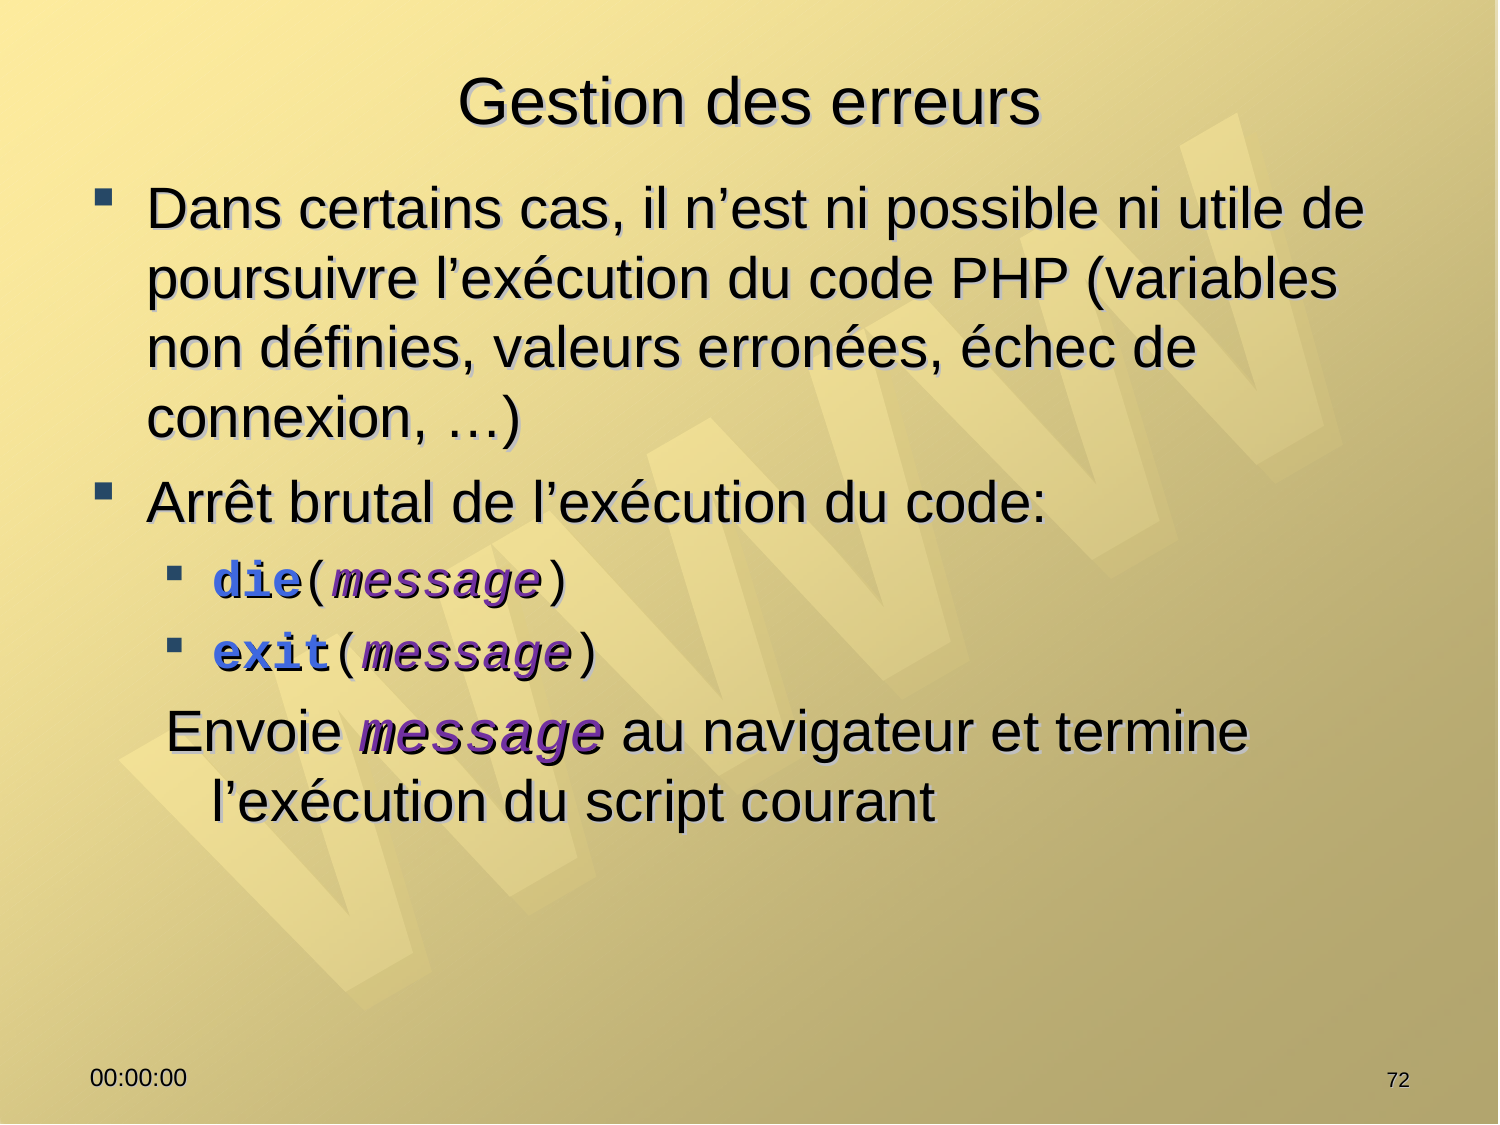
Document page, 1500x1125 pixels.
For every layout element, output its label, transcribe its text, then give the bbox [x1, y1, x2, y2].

title Gestion des erreurs [75, 45, 1426, 152]
text_box 18:45:30 [74, 1058, 426, 1100]
list Dans certains cas, il n’est ni possible ni utile de poursuivre l’exécution du code PHP (variables non définies, valeurs erronées, échec de connexion, …) Arrêt brutal de l’exécution du code: die(message) exit(message) Envoie message au navigateur et termine l’exécution du script courant [75, 162, 1426, 1005]
text_box [1074, 1058, 1426, 1100]
